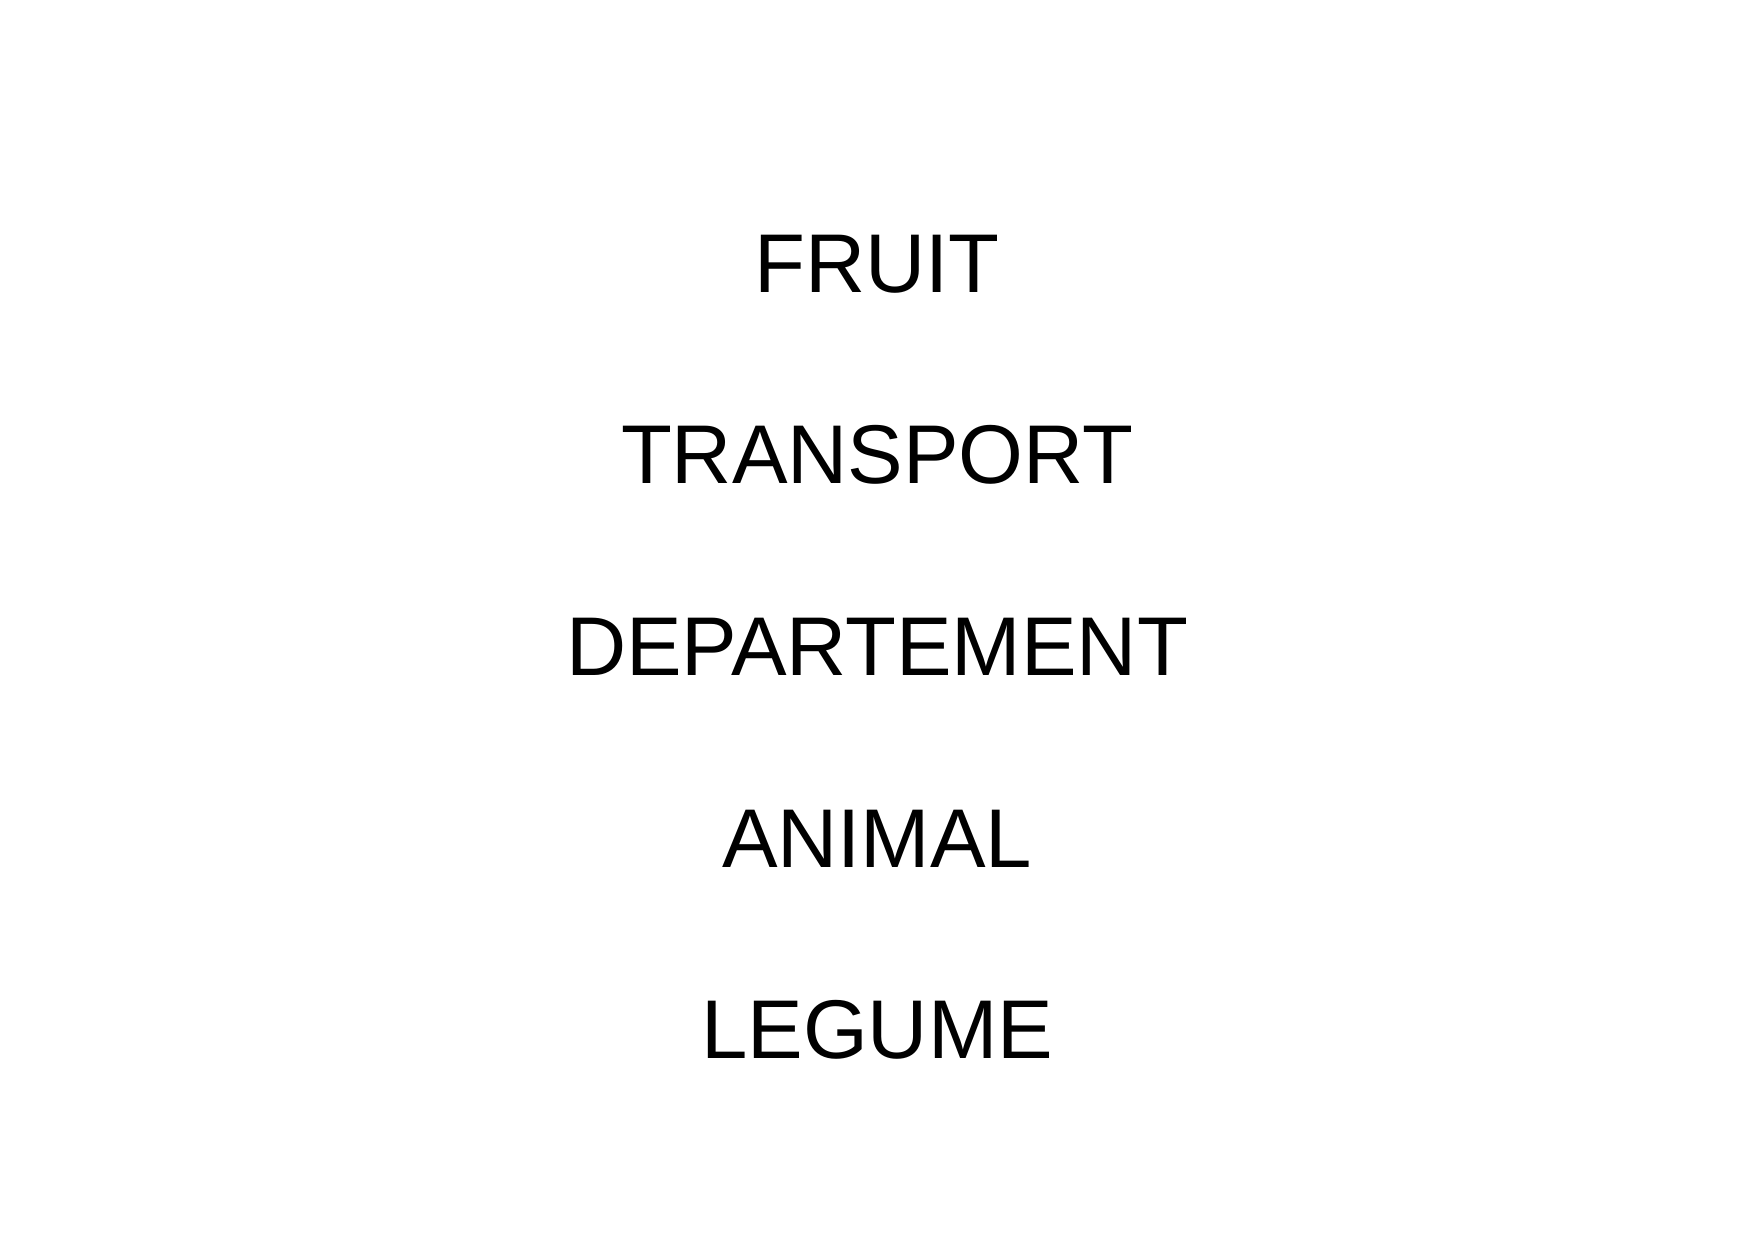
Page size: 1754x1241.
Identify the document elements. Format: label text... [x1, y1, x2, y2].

text DEPARTEMENT [118, 597, 1636, 693]
text LEGUME [118, 981, 1636, 1076]
text TRANSPORT [118, 406, 1636, 501]
text ANIMAL [118, 789, 1636, 885]
text FRUIT [118, 214, 1636, 310]
